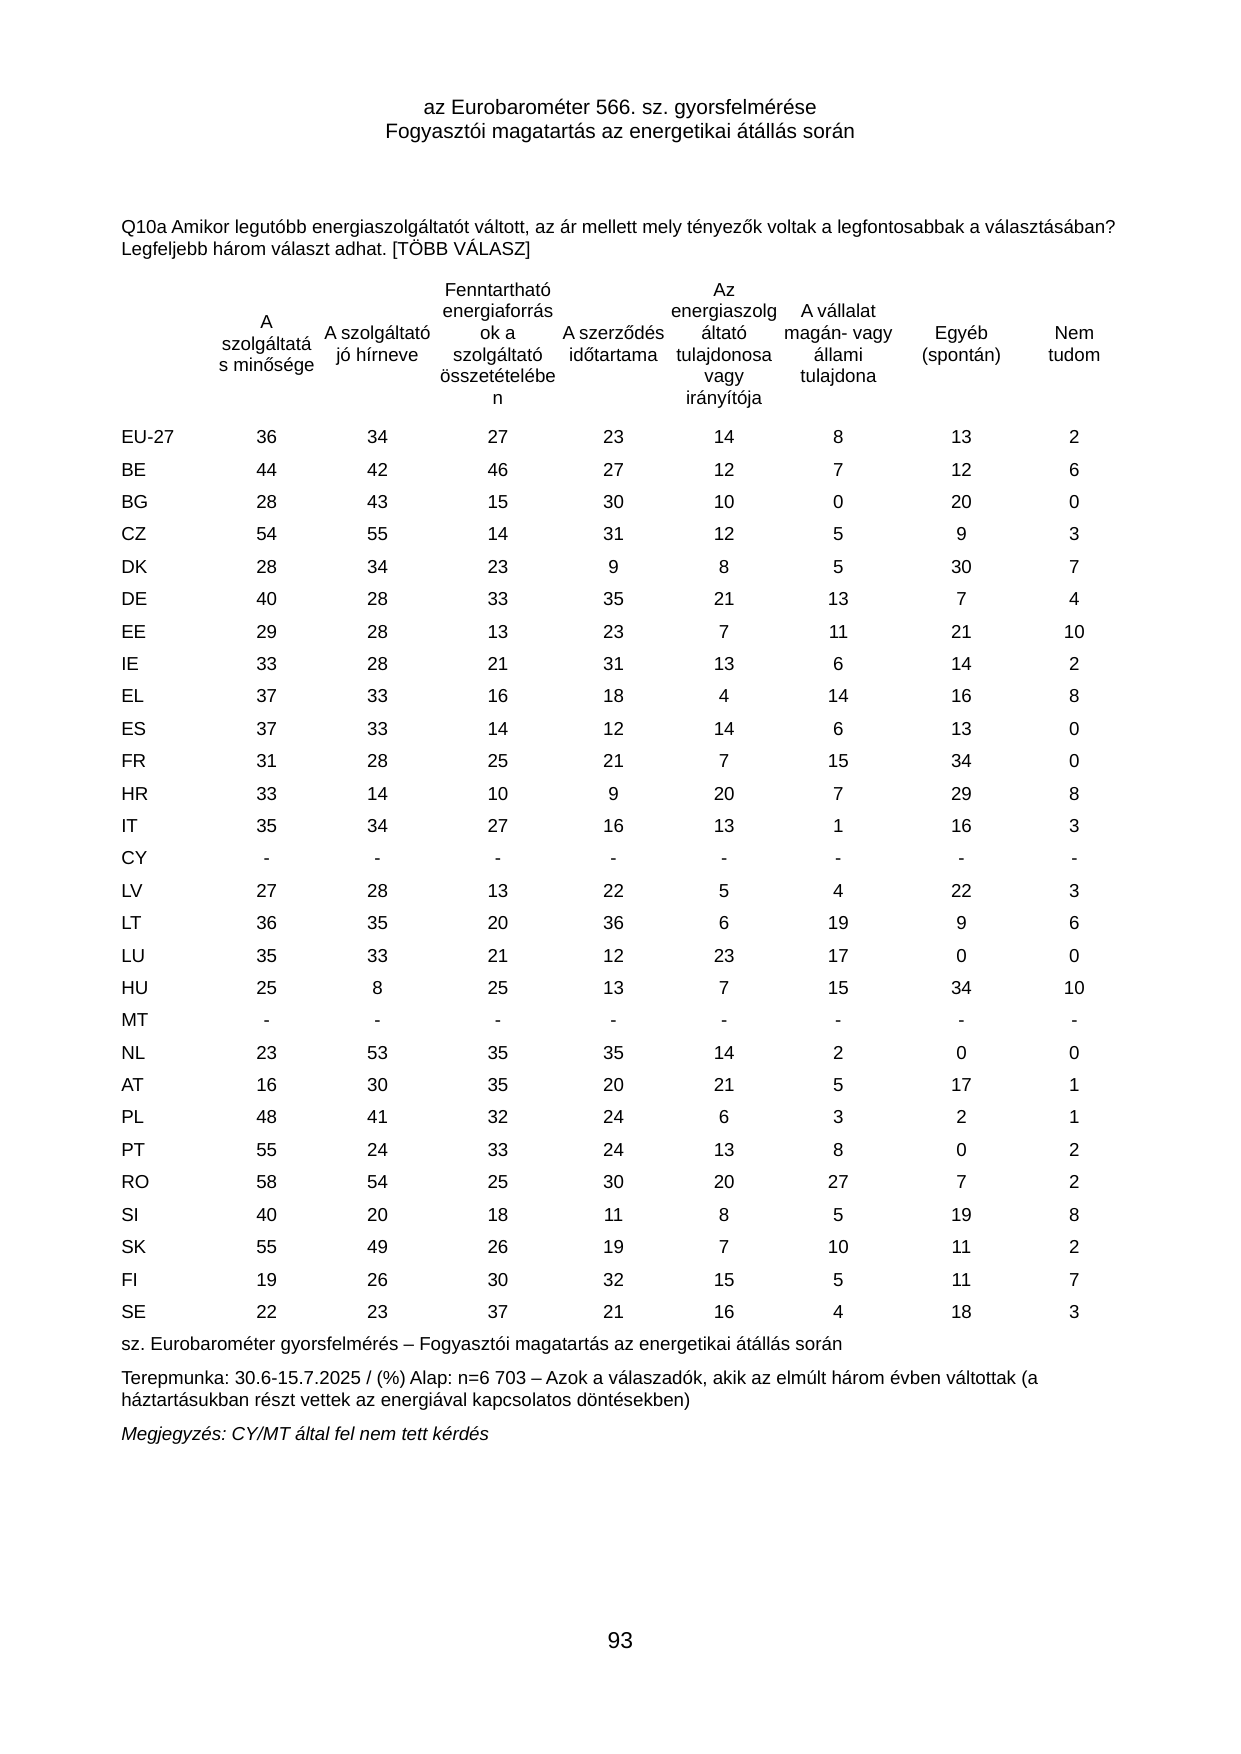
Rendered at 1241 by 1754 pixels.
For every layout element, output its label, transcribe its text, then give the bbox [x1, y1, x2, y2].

table_cell 20 [668, 777, 780, 809]
table_cell 37 [215, 712, 318, 744]
table_cell SE [118, 1295, 215, 1328]
table_cell 5 [668, 874, 780, 907]
table_cell 13 [668, 1133, 780, 1166]
table_cell 27 [215, 874, 318, 907]
table_cell NL [118, 1036, 215, 1068]
table_cell 19 [559, 1231, 668, 1263]
table_cell 14 [437, 518, 559, 550]
table_cell 35 [215, 939, 318, 971]
table_cell 22 [215, 1295, 318, 1328]
table_cell 28 [318, 745, 437, 777]
table_cell 11 [559, 1198, 668, 1231]
table_cell 14 [668, 421, 780, 453]
table_cell LV [118, 874, 215, 907]
table_cell 55 [215, 1133, 318, 1166]
table_cell 34 [318, 809, 437, 842]
table_cell 0 [896, 1133, 1026, 1166]
table_cell 13 [437, 874, 559, 907]
table_cell 7 [896, 583, 1026, 615]
table_cell 19 [780, 907, 896, 939]
table_cell 33 [318, 939, 437, 971]
table_cell 12 [559, 712, 668, 744]
table_cell 7 [1026, 1263, 1122, 1295]
table_cell 21 [668, 1069, 780, 1101]
table_cell 21 [559, 1295, 668, 1328]
table_cell 23 [318, 1295, 437, 1328]
table_cell 30 [896, 550, 1026, 583]
table_cell 33 [215, 648, 318, 680]
table_cell 33 [318, 712, 437, 744]
table_cell 9 [896, 518, 1026, 550]
table_cell 36 [559, 907, 668, 939]
table_cell 6 [780, 712, 896, 744]
table_cell 28 [318, 648, 437, 680]
table_cell HR [118, 777, 215, 809]
table_cell 8 [1026, 1198, 1122, 1231]
table_cell 5 [780, 1069, 896, 1101]
table_cell 41 [318, 1101, 437, 1133]
table_cell 35 [559, 583, 668, 615]
table_cell 10 [668, 485, 780, 518]
table_cell - [437, 842, 559, 874]
table_cell 55 [318, 518, 437, 550]
table_cell 26 [437, 1231, 559, 1263]
table_cell Nem tudom [1026, 266, 1122, 421]
table_cell 36 [215, 907, 318, 939]
table_cell 14 [437, 712, 559, 744]
table_cell 35 [437, 1069, 559, 1101]
table_cell BE [118, 453, 215, 485]
table_cell 3 [1026, 518, 1122, 550]
table_cell 54 [215, 518, 318, 550]
table_cell 27 [559, 453, 668, 485]
table_cell 25 [437, 1166, 559, 1198]
table_cell 6 [668, 907, 780, 939]
table_cell DK [118, 550, 215, 583]
table_cell 16 [559, 809, 668, 842]
table_cell 25 [437, 745, 559, 777]
table_cell DE [118, 583, 215, 615]
table_cell 14 [896, 648, 1026, 680]
table_cell 13 [668, 648, 780, 680]
table_cell 16 [215, 1069, 318, 1101]
table_cell 21 [668, 583, 780, 615]
table_cell - [559, 1004, 668, 1036]
table_cell 18 [559, 680, 668, 712]
table_cell 20 [896, 485, 1026, 518]
table_cell 15 [668, 1263, 780, 1295]
table_cell 37 [215, 680, 318, 712]
table_cell - [668, 1004, 780, 1036]
table_cell 6 [668, 1101, 780, 1133]
table_cell 24 [559, 1133, 668, 1166]
table_cell 21 [559, 745, 668, 777]
table_cell 17 [780, 939, 896, 971]
table_cell 58 [215, 1166, 318, 1198]
table_cell 13 [780, 583, 896, 615]
table_cell 7 [668, 1231, 780, 1263]
table_cell 8 [780, 421, 896, 453]
table_cell 5 [780, 550, 896, 583]
table_cell IE [118, 648, 215, 680]
table_cell 8 [668, 1198, 780, 1231]
table_cell - [215, 842, 318, 874]
table_cell 2 [1026, 1133, 1122, 1166]
table_cell CZ [118, 518, 215, 550]
table_cell 8 [668, 550, 780, 583]
table_cell 3 [1026, 809, 1122, 842]
table_cell EU-27 [118, 421, 215, 453]
table_cell LT [118, 907, 215, 939]
table_cell 0 [896, 1036, 1026, 1068]
table_cell 1 [780, 809, 896, 842]
table_cell A szerződés időtartama [559, 266, 668, 421]
table_cell 4 [780, 1295, 896, 1328]
table_cell 2 [780, 1036, 896, 1068]
table_cell Terepmunka: 30.6-15.7.2025 / (%) Alap: n=6 703 – Azok a válaszadók, akik az elmúlt három évben váltottak (a háztartásukban részt vettek az energiával kapcsolatos döntésekben) [118, 1360, 1122, 1417]
table_cell AT [118, 1069, 215, 1101]
table_cell 27 [780, 1166, 896, 1198]
table_cell Megjegyzés: CY/MT által fel nem tett kérdés [118, 1418, 1122, 1450]
table_cell 11 [780, 615, 896, 647]
table_cell 10 [1026, 615, 1122, 647]
table_cell 15 [780, 745, 896, 777]
table_cell 10 [780, 1231, 896, 1263]
table_cell 42 [318, 453, 437, 485]
table_cell 34 [318, 421, 437, 453]
table_cell 5 [780, 518, 896, 550]
table_cell 20 [559, 1069, 668, 1101]
table_cell 12 [668, 453, 780, 485]
table_cell 37 [437, 1295, 559, 1328]
table_cell 10 [437, 777, 559, 809]
table_cell 1 [1026, 1069, 1122, 1101]
table_cell 16 [896, 680, 1026, 712]
table_cell 23 [668, 939, 780, 971]
table_cell 8 [1026, 777, 1122, 809]
table_cell 8 [780, 1133, 896, 1166]
table_cell 12 [559, 939, 668, 971]
table_cell 23 [559, 421, 668, 453]
table_cell 55 [215, 1231, 318, 1263]
table_cell - [780, 1004, 896, 1036]
table_cell 6 [1026, 453, 1122, 485]
table_cell 21 [896, 615, 1026, 647]
table_cell Az energiaszolgáltató tulajdonosa vagy irányítója [668, 266, 780, 421]
table_cell 4 [668, 680, 780, 712]
table_cell EE [118, 615, 215, 647]
table_cell 19 [215, 1263, 318, 1295]
table_cell 5 [780, 1263, 896, 1295]
table_cell 19 [896, 1198, 1026, 1231]
table_cell 18 [437, 1198, 559, 1231]
table_cell 40 [215, 1198, 318, 1231]
table_cell - [896, 1004, 1026, 1036]
table_cell 25 [437, 971, 559, 1004]
table_cell 28 [318, 583, 437, 615]
table_cell 13 [559, 971, 668, 1004]
table_cell 28 [215, 550, 318, 583]
table_cell 13 [668, 809, 780, 842]
table_cell 7 [668, 745, 780, 777]
table_cell 0 [1026, 1036, 1122, 1068]
table_cell - [318, 842, 437, 874]
table_cell 31 [215, 745, 318, 777]
table_cell CY [118, 842, 215, 874]
table_cell 9 [559, 550, 668, 583]
table_cell 8 [318, 971, 437, 1004]
table_cell - [780, 842, 896, 874]
table_cell - [318, 1004, 437, 1036]
table_cell 33 [215, 777, 318, 809]
table_cell 34 [318, 550, 437, 583]
table_cell 35 [215, 809, 318, 842]
table_cell 28 [318, 615, 437, 647]
table_cell 24 [559, 1101, 668, 1133]
table_cell - [559, 842, 668, 874]
table_cell 28 [318, 874, 437, 907]
table_cell 49 [318, 1231, 437, 1263]
table_cell 26 [318, 1263, 437, 1295]
table_cell 44 [215, 453, 318, 485]
table_cell 10 [1026, 971, 1122, 1004]
table_cell LU [118, 939, 215, 971]
table_cell 3 [780, 1101, 896, 1133]
table_cell 9 [896, 907, 1026, 939]
table_cell 14 [668, 1036, 780, 1068]
table_cell - [215, 1004, 318, 1036]
table_cell 2 [896, 1101, 1026, 1133]
table_cell ES [118, 712, 215, 744]
table_cell 0 [1026, 745, 1122, 777]
table_cell 12 [668, 518, 780, 550]
table_cell HU [118, 971, 215, 1004]
table_cell 43 [318, 485, 437, 518]
table_cell 14 [780, 680, 896, 712]
table_cell 20 [668, 1166, 780, 1198]
table_cell FI [118, 1263, 215, 1295]
table_cell 0 [1026, 939, 1122, 971]
table_cell 31 [559, 648, 668, 680]
table_cell 13 [437, 615, 559, 647]
table_cell 11 [896, 1263, 1026, 1295]
table_cell RO [118, 1166, 215, 1198]
table_cell 22 [559, 874, 668, 907]
table_cell 11 [896, 1231, 1026, 1263]
table_cell 29 [896, 777, 1026, 809]
table_cell SI [118, 1198, 215, 1231]
table_cell Fenntartható energiaforrások a szolgáltató összetételében [437, 266, 559, 421]
table_cell 16 [437, 680, 559, 712]
table_cell 32 [437, 1101, 559, 1133]
table_cell FR [118, 745, 215, 777]
table_cell - [437, 1004, 559, 1036]
table_cell 12 [896, 453, 1026, 485]
table_cell 8 [1026, 680, 1122, 712]
table_cell 7 [896, 1166, 1026, 1198]
table_header Q10a Amikor legutóbb energiaszolgáltatót váltott, az ár mellett mely tényezők voltak a legfontosabbak a választásában? Legfeljebb három választ adhat. [TÖBB VÁLASZ] [118, 209, 1122, 266]
table_cell 30 [559, 1166, 668, 1198]
table_cell 53 [318, 1036, 437, 1068]
table_cell 13 [896, 421, 1026, 453]
table_cell 32 [559, 1263, 668, 1295]
table_cell 4 [780, 874, 896, 907]
table_cell 40 [215, 583, 318, 615]
table_cell 30 [559, 485, 668, 518]
table_cell 25 [215, 971, 318, 1004]
table_cell 0 [780, 485, 896, 518]
table_cell 54 [318, 1166, 437, 1198]
table_cell A szolgáltatás minősége [215, 266, 318, 421]
table_cell 6 [1026, 907, 1122, 939]
table_cell 23 [437, 550, 559, 583]
table_cell 0 [1026, 712, 1122, 744]
table_cell 21 [437, 648, 559, 680]
table_cell 16 [896, 809, 1026, 842]
table_cell 34 [896, 971, 1026, 1004]
table_cell BG [118, 485, 215, 518]
table_cell 27 [437, 809, 559, 842]
table_cell - [1026, 1004, 1122, 1036]
table_cell 4 [1026, 583, 1122, 615]
table_cell 2 [1026, 1166, 1122, 1198]
table_cell [118, 266, 215, 421]
table_cell 35 [559, 1036, 668, 1068]
table_cell 46 [437, 453, 559, 485]
table_cell 24 [318, 1133, 437, 1166]
table_cell 0 [1026, 485, 1122, 518]
table_cell 7 [668, 971, 780, 1004]
table_cell 21 [437, 939, 559, 971]
table_cell 35 [437, 1036, 559, 1068]
table_cell 14 [668, 712, 780, 744]
table_cell sz. Eurobarométer gyorsfelmérés – Fogyasztói magatartás az energetikai átállás során [118, 1328, 1122, 1360]
table_cell 3 [1026, 874, 1122, 907]
table_cell 30 [318, 1069, 437, 1101]
table_cell - [896, 842, 1026, 874]
table_cell EL [118, 680, 215, 712]
table_cell 48 [215, 1101, 318, 1133]
table_cell 36 [215, 421, 318, 453]
table_cell 20 [437, 907, 559, 939]
table_cell 14 [318, 777, 437, 809]
table_cell 7 [668, 615, 780, 647]
table_cell 30 [437, 1263, 559, 1295]
table_cell Egyéb (spontán) [896, 266, 1026, 421]
table_cell 0 [896, 939, 1026, 971]
table_cell 29 [215, 615, 318, 647]
table_cell 33 [437, 583, 559, 615]
table_cell 23 [559, 615, 668, 647]
table_cell 18 [896, 1295, 1026, 1328]
table_cell 7 [780, 453, 896, 485]
table_cell 2 [1026, 648, 1122, 680]
table_cell 3 [1026, 1295, 1122, 1328]
table_cell 7 [780, 777, 896, 809]
table_cell IT [118, 809, 215, 842]
table_cell 31 [559, 518, 668, 550]
table_cell A vállalat magán- vagy állami tulajdona [780, 266, 896, 421]
table_cell MT [118, 1004, 215, 1036]
table_cell - [1026, 842, 1122, 874]
table_cell 22 [896, 874, 1026, 907]
table_cell SK [118, 1231, 215, 1263]
table_cell A szolgáltató jó hírneve [318, 266, 437, 421]
table_cell 34 [896, 745, 1026, 777]
table_cell PT [118, 1133, 215, 1166]
table_cell 16 [668, 1295, 780, 1328]
table_cell 1 [1026, 1101, 1122, 1133]
table_cell 17 [896, 1069, 1026, 1101]
table_cell 6 [780, 648, 896, 680]
table_cell 27 [437, 421, 559, 453]
table_cell 28 [215, 485, 318, 518]
table_cell 15 [437, 485, 559, 518]
table_cell 5 [780, 1198, 896, 1231]
table_cell 2 [1026, 421, 1122, 453]
table_cell 33 [318, 680, 437, 712]
table_cell 33 [437, 1133, 559, 1166]
table_cell 9 [559, 777, 668, 809]
table_cell 35 [318, 907, 437, 939]
table_cell PL [118, 1101, 215, 1133]
table_cell 7 [1026, 550, 1122, 583]
table_cell 15 [780, 971, 896, 1004]
table_cell 2 [1026, 1231, 1122, 1263]
table_cell 13 [896, 712, 1026, 744]
table_cell 23 [215, 1036, 318, 1068]
table_cell - [668, 842, 780, 874]
table_cell 20 [318, 1198, 437, 1231]
